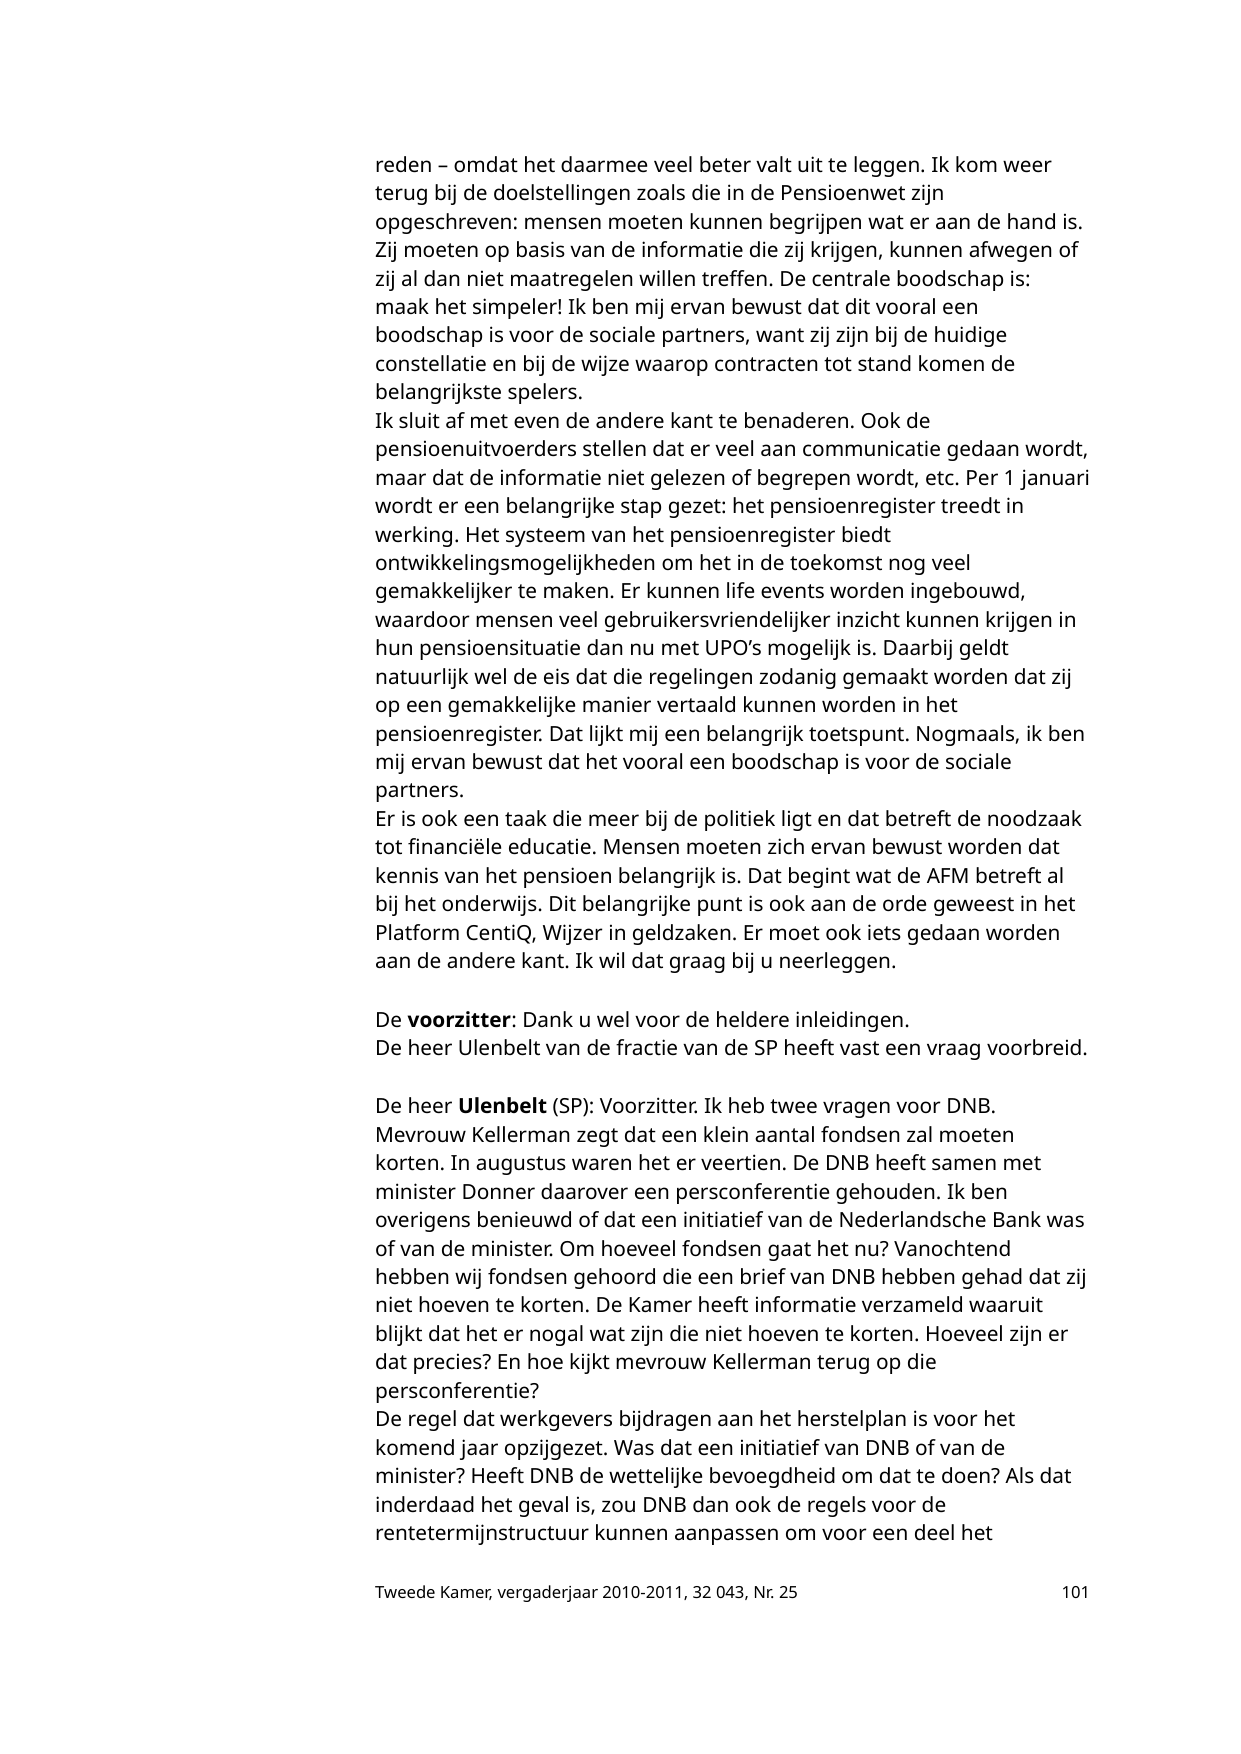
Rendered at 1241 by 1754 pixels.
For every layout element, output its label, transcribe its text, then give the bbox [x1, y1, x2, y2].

text De voorzitter: Dank u wel voor de heldere inleidingen. [375, 1005, 1090, 1033]
text Er is ook een taak die meer bij de politiek ligt en dat betreft de noodzaak tot financiële educatie. Mensen moeten zich ervan bewust worden dat kennis van het pensioen belangrijk is. Dat begint wat de AFM betreft al bij het onderwijs. Dit belangrijke punt is ook aan de orde geweest in het Platform CentiQ, Wijzer in geldzaken. Er moet ook iets gedaan worden aan de andere kant. Ik wil dat graag bij u neerleggen. [375, 804, 1090, 975]
text Ik sluit af met even de andere kant te benaderen. Ook de pensioenuitvoerders stellen dat er veel aan communicatie gedaan wordt, maar dat de informatie niet gelezen of begrepen wordt, etc. Per 1 januari wordt er een belangrijke stap gezet: het pensioenregister treedt in werking. Het systeem van het pensioenregister biedt ontwikkelingsmogelijkheden om het in de toekomst nog veel gemakkelijker te maken. Er kunnen life events worden ingebouwd, waardoor mensen veel gebruikersvriendelijker inzicht kunnen krijgen in hun pensioensituatie dan nu met UPO’s mogelijk is. Daarbij geldt natuurlijk wel de eis dat die regelingen zodanig gemaakt worden dat zij op een gemakkelijke manier vertaald kunnen worden in het pensioenregister. Dat lijkt mij een belangrijk toetspunt. Nogmaals, ik ben mij ervan bewust dat het vooral een boodschap is voor de sociale partners. [375, 406, 1090, 804]
text reden – omdat het daarmee veel beter valt uit te leggen. Ik kom weer terug bij de doelstellingen zoals die in de Pensioenwet zijn opgeschreven: mensen moeten kunnen begrijpen wat er aan de hand is. Zij moeten op basis van de informatie die zij krijgen, kunnen afwegen of zij al dan niet maatregelen willen treffen. De centrale boodschap is: maak het simpeler! Ik ben mij ervan bewust dat dit vooral een boodschap is voor de sociale partners, want zij zijn bij de huidige constellatie en bij de wijze waarop contracten tot stand komen de belangrijkste spelers. [375, 150, 1090, 406]
text De heer Ulenbelt (SP): Voorzitter. Ik heb twee vragen voor DNB. Mevrouw Kellerman zegt dat een klein aantal fondsen zal moeten korten. In augustus waren het er veertien. De DNB heeft samen met minister Donner daarover een persconferentie gehouden. Ik ben overigens benieuwd of dat een initiatief van de Nederlandsche Bank was of van de minister. Om hoeveel fondsen gaat het nu? Vanochtend hebben wij fondsen gehoord die een brief van DNB hebben gehad dat zij niet hoeven te korten. De Kamer heeft informatie verzameld waaruit blijkt dat het er nogal wat zijn die niet hoeven te korten. Hoeveel zijn er dat precies? En hoe kijkt mevrouw Kellerman terug op die persconferentie? [375, 1092, 1090, 1404]
text De regel dat werkgevers bijdragen aan het herstelplan is voor het komend jaar opzijgezet. Was dat een initiatief van DNB of van de minister? Heeft DNB de wettelijke bevoegdheid om dat te doen? Als dat inderdaad het geval is, zou DNB dan ook de regels voor de rentetermijnstructuur kunnen aanpassen om voor een deel het [375, 1404, 1090, 1547]
text De heer Ulenbelt van de fractie van de SP heeft vast een vraag voorbreid. [375, 1033, 1090, 1062]
